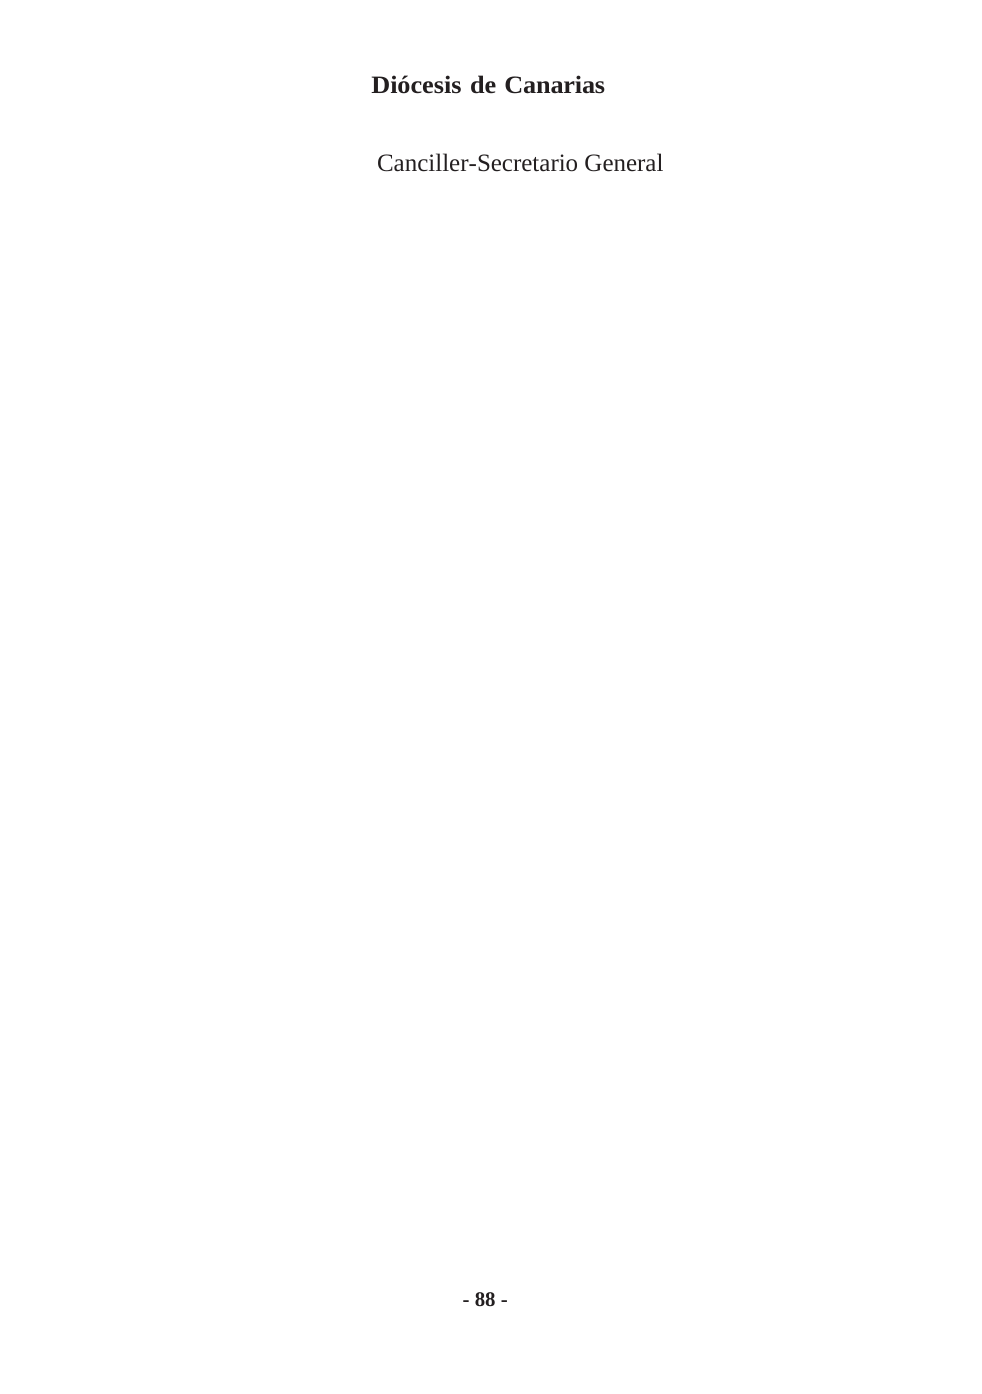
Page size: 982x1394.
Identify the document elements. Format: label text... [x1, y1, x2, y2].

text Canciller-Secretario General [377, 148, 722, 177]
